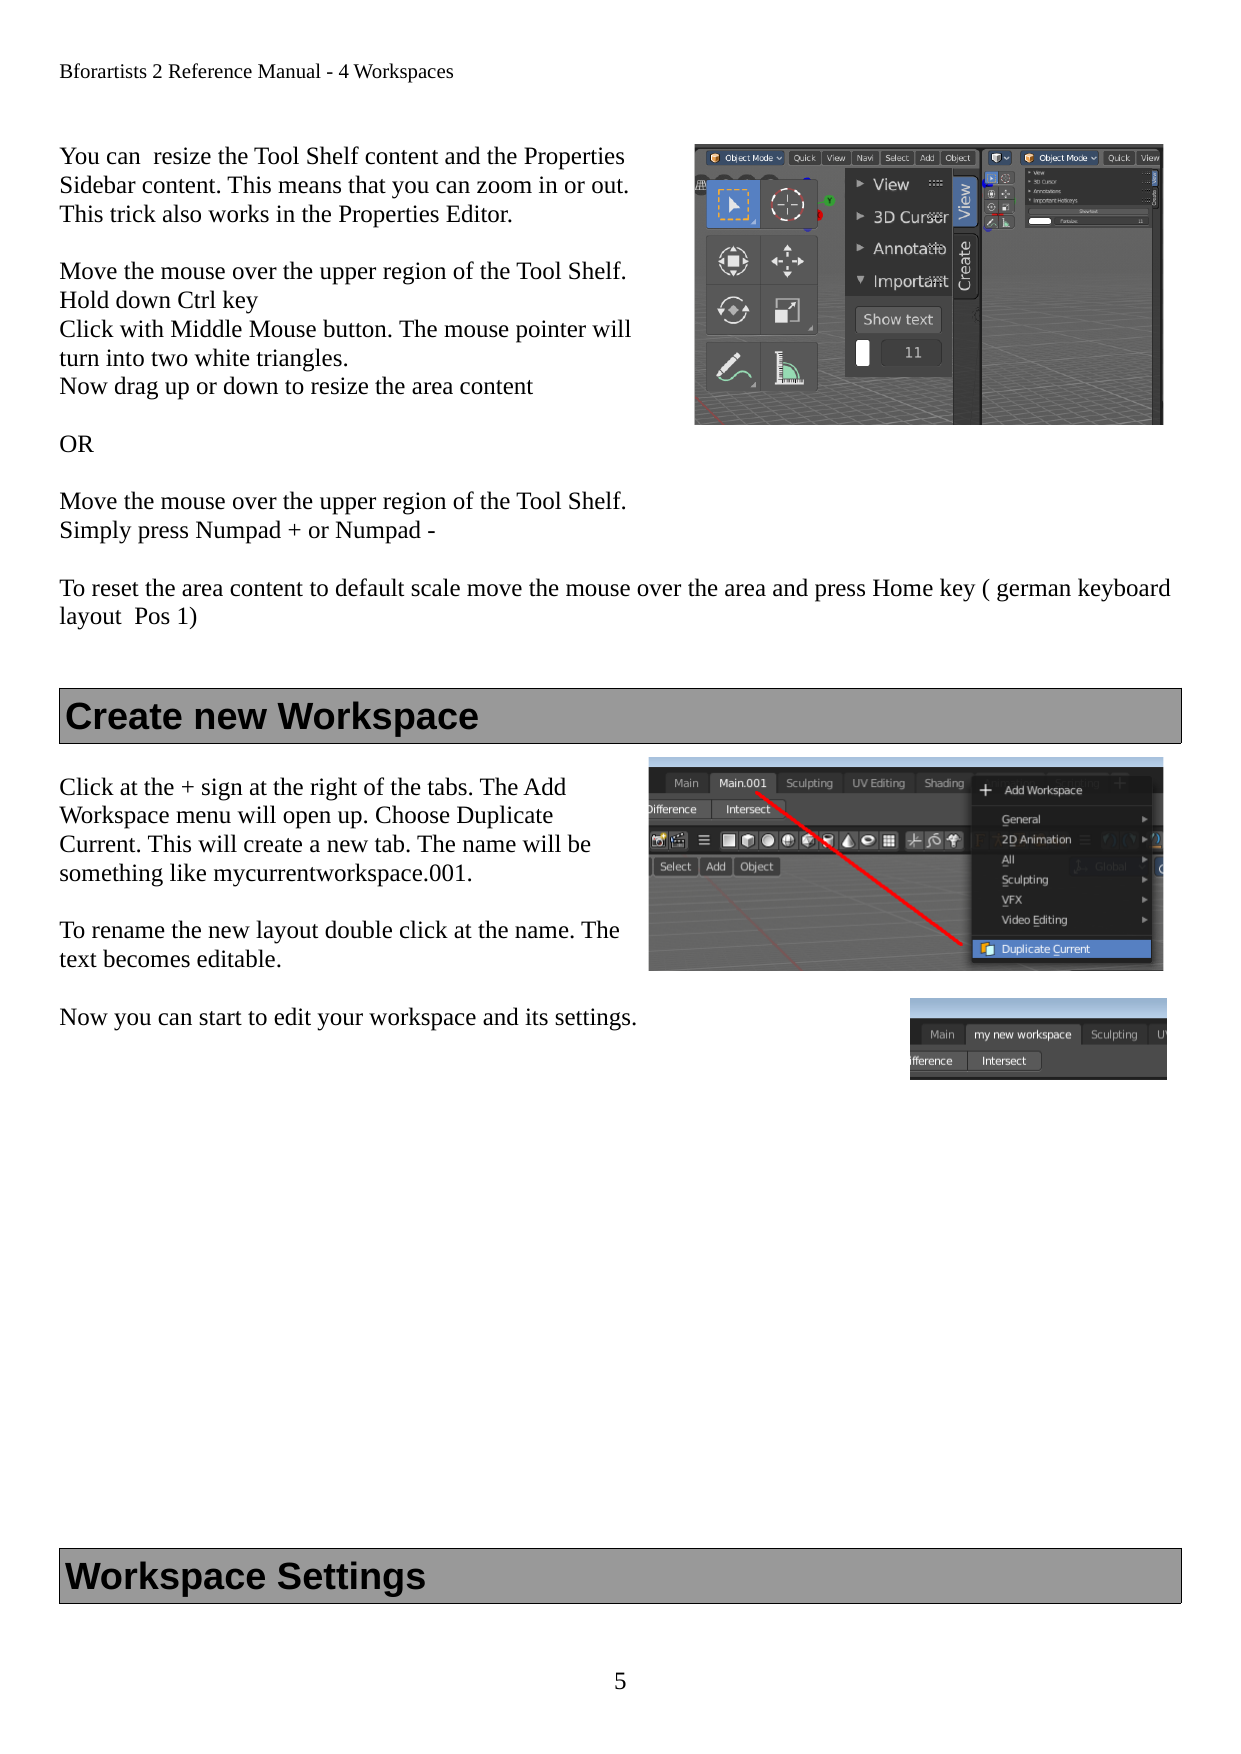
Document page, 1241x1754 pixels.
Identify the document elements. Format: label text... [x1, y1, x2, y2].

text Now you can start to edit your workspace and its settings. [59, 1002, 910, 1030]
text To reset the area content to default scale move the mouse over the area and press Home key ( german keyboard layout Pos 1) [59, 544, 1181, 630]
text To rename the new layout double click at the name. The text becomes editable. [59, 915, 1181, 973]
text Move the mouse over the upper region of the Tool Shelf. Simply press Numpad + or Numpad - [59, 486, 1181, 544]
text You can resize the Tool Shelf content and the Properties Sidebar content. This means that you can zoom in or out. This trick also works in the Properties Editor. Move the mouse over the upper region of the Tool Shelf. Hold down Ctrl key Click with Middle Mouse button. The mouse pointer will turn into two white triangles. [59, 141, 1181, 371]
text OR [59, 429, 1181, 458]
table_header Create new Workspace [60, 689, 1181, 743]
picture [910, 998, 1167, 1080]
table_header Workspace Settings [60, 1549, 1181, 1603]
text Now drag up or down to resize the area content [59, 371, 694, 400]
picture [648, 757, 1164, 971]
text Click at the + sign at the right of the tabs. The Add Workspace menu will open up. Choose Duplicate Current. This will create a new tab. The name will be something like mycurrentworkspace.001. [59, 772, 648, 887]
picture [694, 144, 1164, 425]
